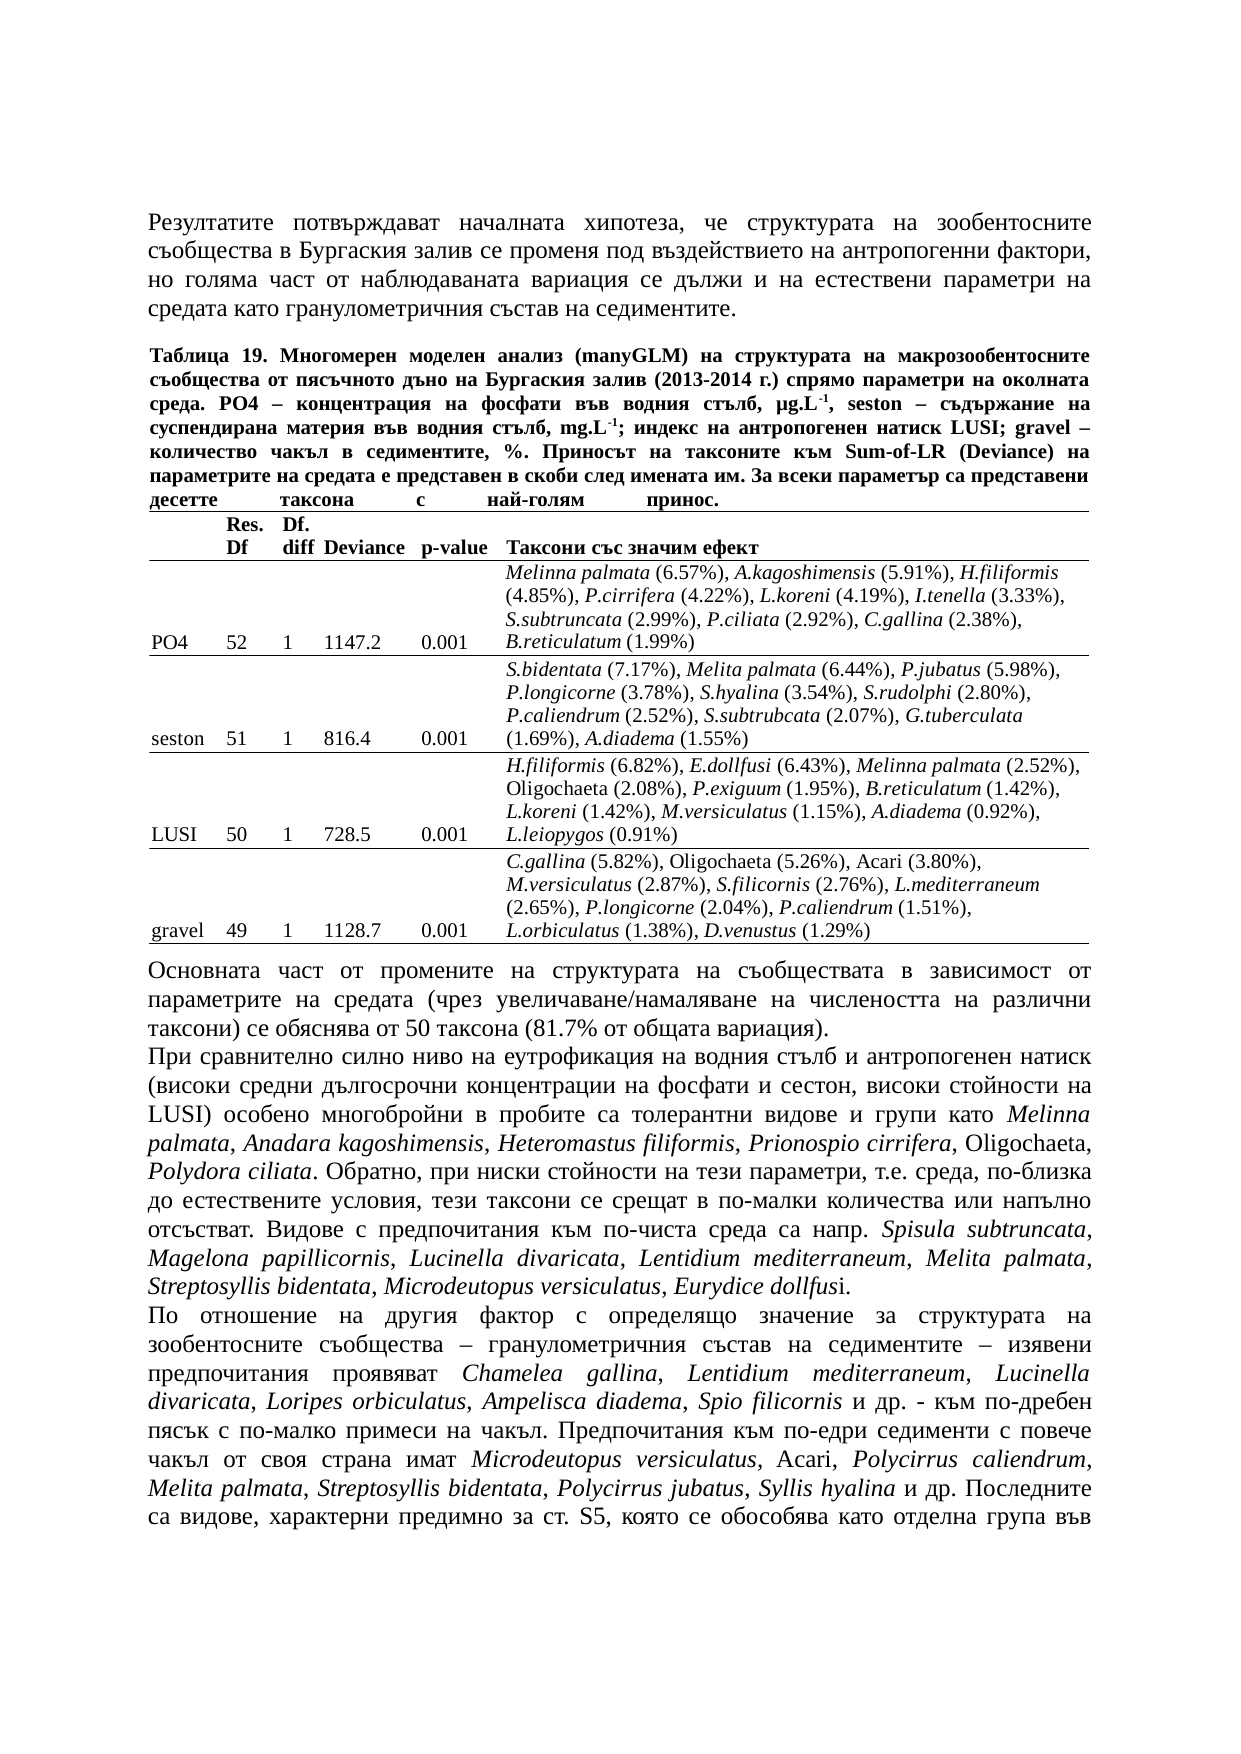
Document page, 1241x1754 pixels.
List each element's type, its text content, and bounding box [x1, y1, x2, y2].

text Основната част от промените на структурата на съобществата в зависимост от параметрите на средата (чрез увеличаване/намаляване на числеността на различни таксони) се обяснява от 50 таксона (81.7% от общата вариация). [148, 322, 1093, 1041]
text По отношение на другия фактор с определящо значение за структурата на зообентосните съобщества – гранулометричния състав на седиментите – изявени предпочитания проявяват Chamelea gallina, Lentidium mediterraneum, Lucinella divaricata, Loripes orbiculatus, Ampelisca diadema, Spio filicornis и др. - към по-дребен пясък с по-малко примеси на чакъл. Предпочитания към по-едри седименти с повече чакъл от своя страна имат Microdeutopus versiculatus, Acari, Polycirrus caliendrum, Melita palmata, Streptosyllis bidentata, Polycirrus jubatus, Syllis hyalina и др. Последните са видове, характерни предимно за ст. S5, която се обособява като отделна група във [148, 1300, 1093, 1530]
text Таблица 19. Многомерен моделен анализ (manyGLM) на структурата на макрозообентосните съобщества от пясъчното дъно на Бургаския залив (2013-2014 г.) спрямо параметри на околната среда. PO4 – концентрация на фосфати във водния стълб, µg.L-1, seston – съдържание на суспендирана материя във водния стълб, mg.L-1; индекс на антропогенен натиск LUSI; gravel – количество чакъл в седиментите, %. Приносът на таксоните към Sum-of-LR (Deviance) на параметрите на средата е представен в скоби след имената им. За всеки параметър са представени десетте таксона с най-голям принос. q % [149, 343, 1091, 946]
text При сравнително силно ниво на еутрофикация на водния стълб и антропогенен натиск (високи средни дългосрочни концентрации на фосфати и сестон, високи стойности на LUSI) особено многобройни в пробите са толерантни видове и групи като Melinna palmata, Anadara kagoshimensis, Heteromastus filiformis, Prionospio cirrifera, Oligochaeta, Polydora ciliata. Обратно, при ниски стойности на тези параметри, т.е. среда, по-близка до естествените условия, тези таксони се срещат в по-малки количества или напълно отсъстват. Видове с предпочитания към по-чиста среда са напр. Spisula subtruncata, Magelona papillicornis, Lucinella divaricata, Lentidium mediterraneum, Melita palmata, Streptosyllis bidentata, Microdeutopus versiculatus, Eurydice dollfusi. [148, 1041, 1093, 1300]
text Резултатите потвърждават началната хипотеза, че структурата на зообентосните съобщества в Бургаския залив се променя под въздействието на антропогенни фактори, но голяма част от наблюдаваната вариация се дължи и на естествени параметри на средата като гранулометричния състав на седиментите. [148, 207, 1093, 322]
